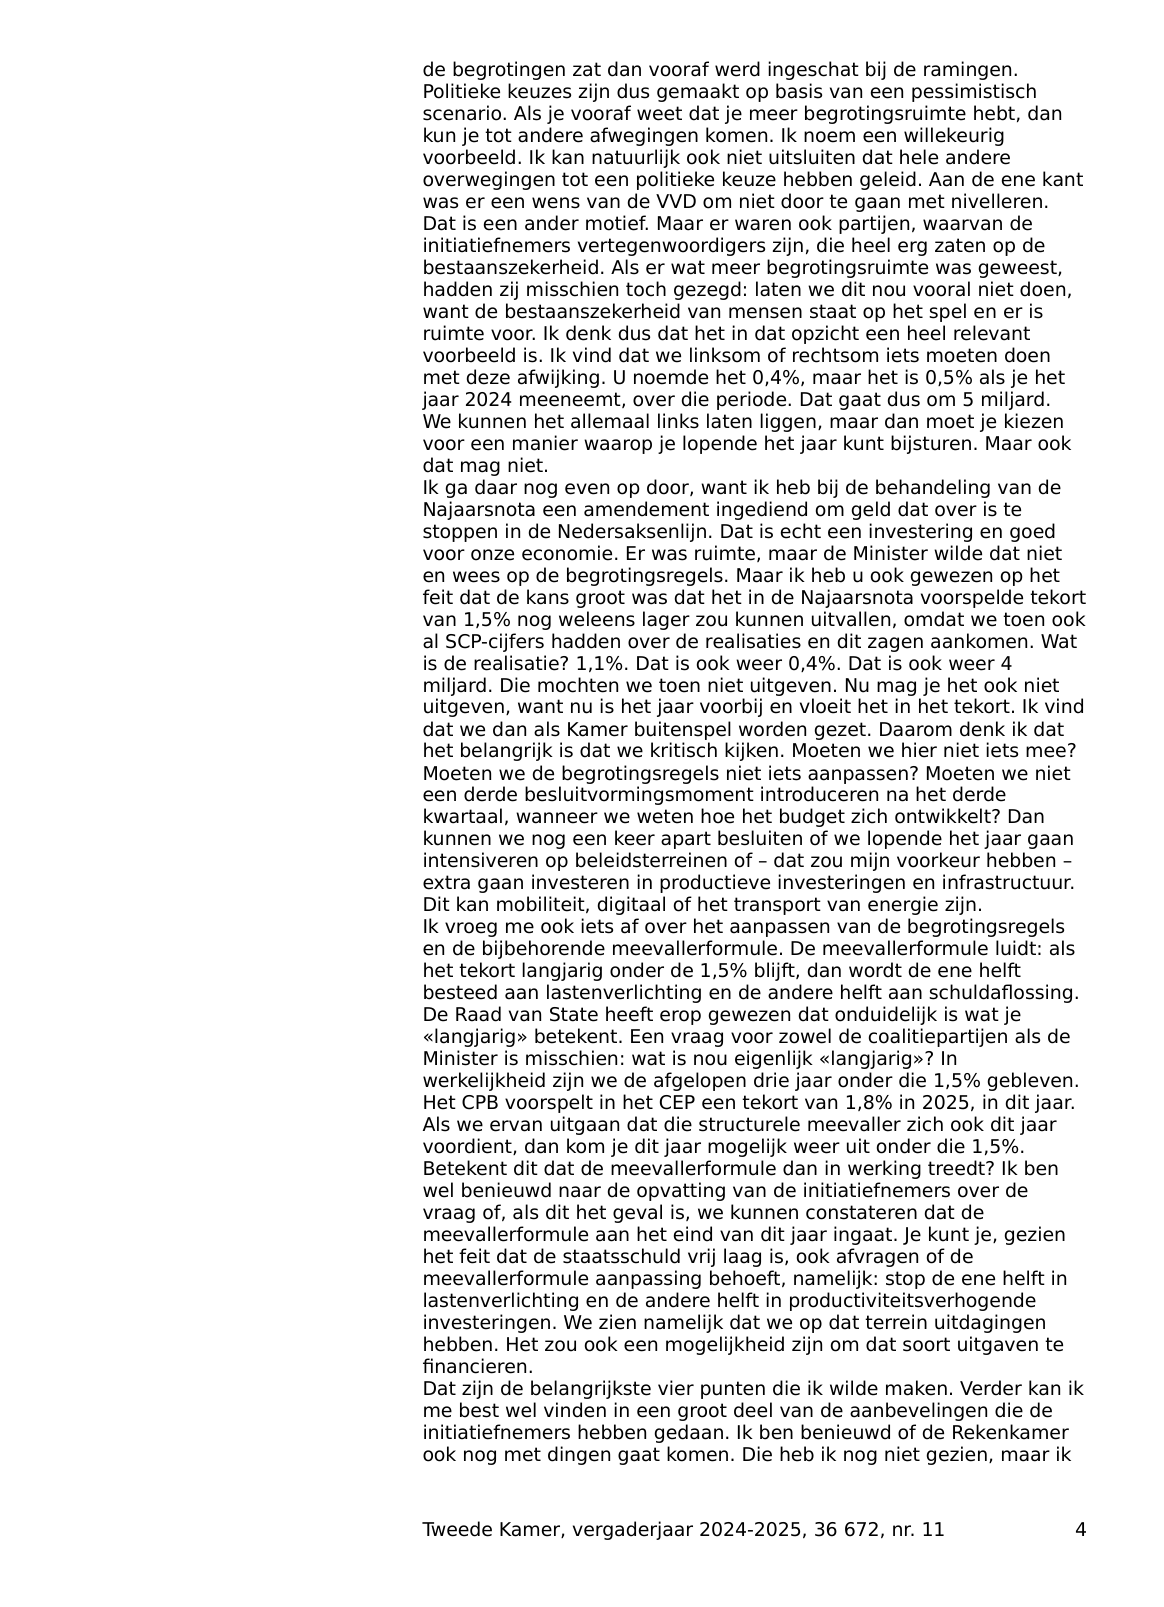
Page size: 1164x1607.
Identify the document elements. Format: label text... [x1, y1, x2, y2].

text de begrotingen zat dan vooraf werd ingeschat bij de ramingen. Politieke keuzes zijn dus gemaakt op basis van een pessimistisch scenario. Als je vooraf weet dat je meer begrotingsruimte hebt, dan kun je tot andere afwegingen komen. Ik noem een willekeurig voorbeeld. Ik kan natuurlijk ook niet uitsluiten dat hele andere overwegingen tot een politieke keuze hebben geleid. Aan de ene kant was er een wens van de VVD om niet door te gaan met nivelleren. Dat is een ander motief. Maar er waren ook partijen, waarvan de initiatiefnemers vertegenwoordigers zijn, die heel erg zaten op de bestaanszekerheid. Als er wat meer begrotingsruimte was geweest, hadden zij misschien toch gezegd: laten we dit nou vooral niet doen, want de bestaanszekerheid van mensen staat op het spel en er is ruimte voor. Ik denk dus dat het in dat opzicht een heel relevant voorbeeld is. Ik vind dat we linksom of rechtsom iets moeten doen met deze afwijking. U noemde het 0,4%, maar het is 0,5% als je het jaar 2024 meeneemt, over die periode. Dat gaat dus om 5 miljard. We kunnen het allemaal links laten liggen, maar dan moet je kiezen voor een manier waarop je lopende het jaar kunt bijsturen. Maar ook dat mag niet. [422, 59, 1087, 477]
text Ik vroeg me ook iets af over het aanpassen van de begrotingsregels en de bijbehorende meevallerformule. De meevallerformule luidt: als het tekort langjarig onder de 1,5% blijft, dan wordt de ene helft besteed aan lastenverlichting en de andere helft aan schuldaflossing. De Raad van State heeft erop gewezen dat onduidelijk is wat je «langjarig» betekent. Een vraag voor zowel de coalitiepartijen als de Minister is misschien: wat is nou eigenlijk «langjarig»? In werkelijkheid zijn we de afgelopen drie jaar onder die 1,5% gebleven. Het CPB voorspelt in het CEP een tekort van 1,8% in 2025, in dit jaar. Als we ervan uitgaan dat die structurele meevaller zich ook dit jaar voordient, dan kom je dit jaar mogelijk weer uit onder die 1,5%. Betekent dit dat de meevallerformule dan in werking treedt? Ik ben wel benieuwd naar de opvatting van de initiatiefnemers over de vraag of, als dit het geval is, we kunnen constateren dat de meevallerformule aan het eind van dit jaar ingaat. Je kunt je, gezien het feit dat de staatsschuld vrij laag is, ook afvragen of de meevallerformule aanpassing behoeft, namelijk: stop de ene helft in lastenverlichting en de andere helft in productiviteitsverhogende investeringen. We zien namelijk dat we op dat terrein uitdagingen hebben. Het zou ook een mogelijkheid zijn om dat soort uitgaven te financieren. [422, 916, 1087, 1378]
text Ik ga daar nog even op door, want ik heb bij de behandeling van de Najaarsnota een amendement ingediend om geld dat over is te stoppen in de Nedersaksenlijn. Dat is echt een investering en goed voor onze economie. Er was ruimte, maar de Minister wilde dat niet en wees op de begrotingsregels. Maar ik heb u ook gewezen op het feit dat de kans groot was dat het in de Najaarsnota voorspelde tekort van 1,5% nog weleens lager zou kunnen uitvallen, omdat we toen ook al SCP-cijfers hadden over de realisaties en dit zagen aankomen. Wat is de realisatie? 1,1%. Dat is ook weer 0,4%. Dat is ook weer 4 miljard. Die mochten we toen niet uitgeven. Nu mag je het ook niet uitgeven, want nu is het jaar voorbij en vloeit het in het tekort. Ik vind dat we dan als Kamer buitenspel worden gezet. Daarom denk ik dat het belangrijk is dat we kritisch kijken. Moeten we hier niet iets mee? Moeten we de begrotingsregels niet iets aanpassen? Moeten we niet een derde besluitvormingsmoment introduceren na het derde kwartaal, wanneer we weten hoe het budget zich ontwikkelt? Dan kunnen we nog een keer apart besluiten of we lopende het jaar gaan intensiveren op beleidsterreinen of – dat zou mijn voorkeur hebben – extra gaan investeren in productieve investeringen en infrastructuur. Dit kan mobiliteit, digitaal of het transport van energie zijn. [422, 477, 1087, 916]
text Dat zijn de belangrijkste vier punten die ik wilde maken. Verder kan ik me best wel vinden in een groot deel van de aanbevelingen die de initiatiefnemers hebben gedaan. Ik ben benieuwd of de Rekenkamer ook nog met dingen gaat komen. Die heb ik nog niet gezien, maar ik [422, 1378, 1087, 1466]
